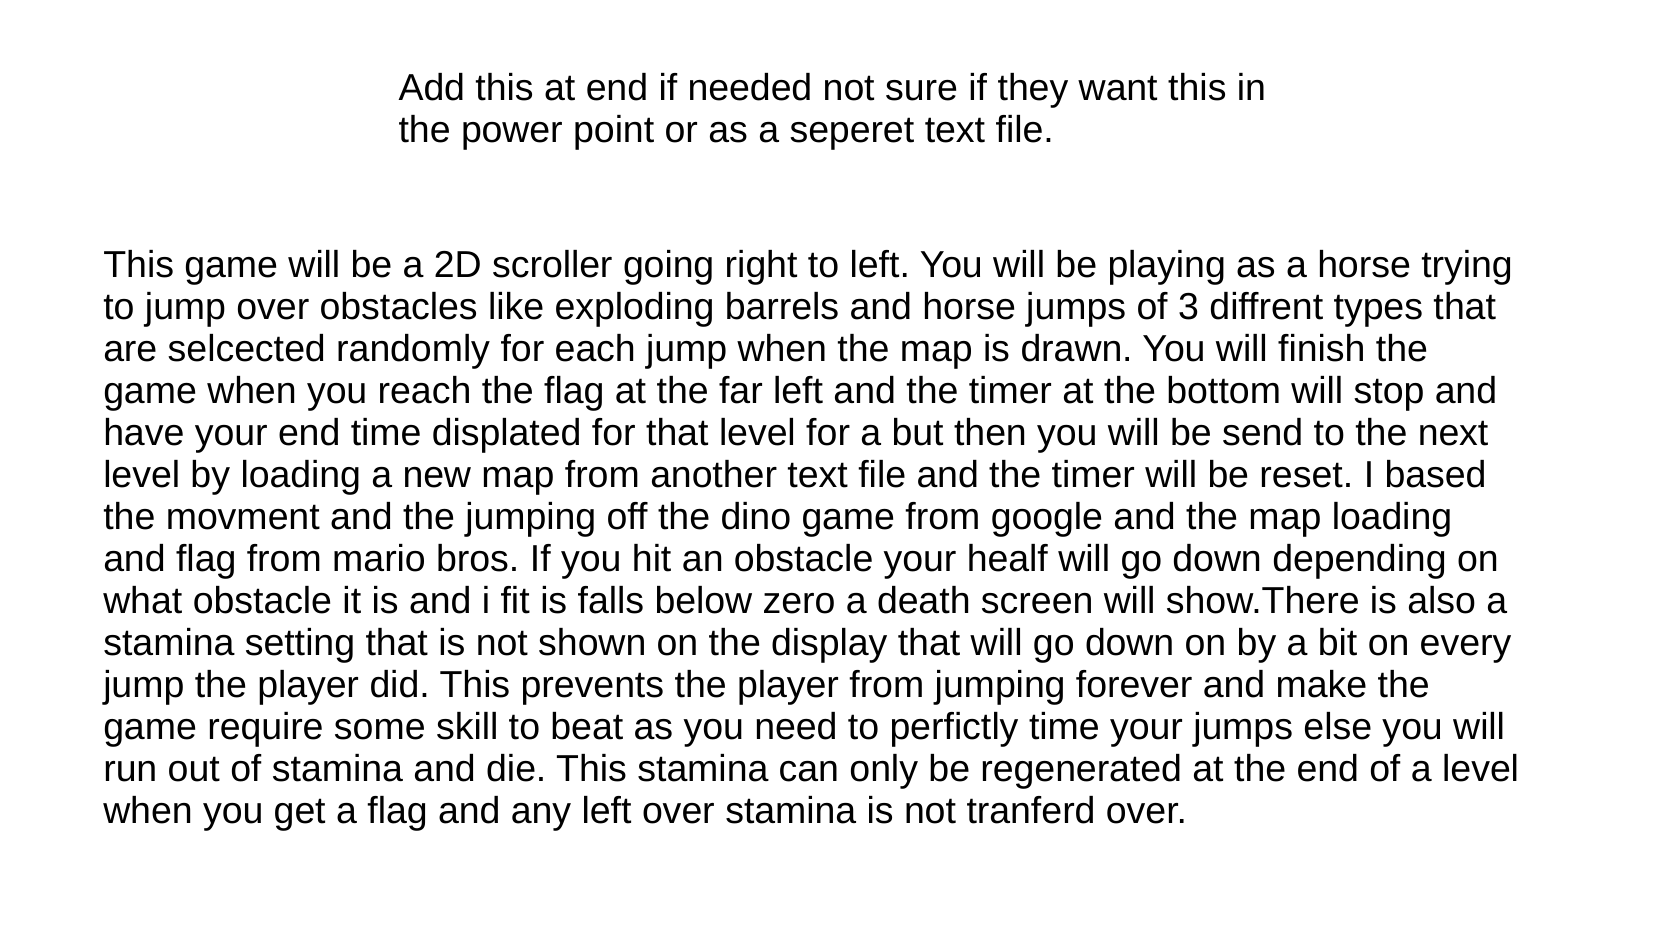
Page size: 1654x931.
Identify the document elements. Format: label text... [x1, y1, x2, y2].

text_box Add this at end if needed not sure if they want this in the power point or as a seperet text file. [383, 59, 1329, 178]
text_box This game will be a 2D scroller going right to left. You will be playing as a horse trying to jump over obstacles like exploding barrels and horse jumps of 3 diffrent types that are selcected randomly for each jump when the map is drawn. You will finish the game when you reach the flag at the far left and the timer at the bottom will stop and have your end time displated for that level for a but then you will be send to the next level by loading a new map from another text file and the timer will be reset. I based the movment and the jumping off the dino game from google and the map loading and flag from mario bros. If you hit an obstacle your healf will go down depending on what obstacle it is and i fit is falls below zero a death screen will show.There is also a stamina setting that is not shown on the display that will go down on by a bit on every jump the player did. This prevents the player from jumping forever and make the game require some skill to beat as you need to perfictly time your jumps else you will run out of stamina and die. This stamina can only be regenerated at the end of a level when you get a flag and any left over stamina is not tranferd over. [88, 236, 1536, 931]
